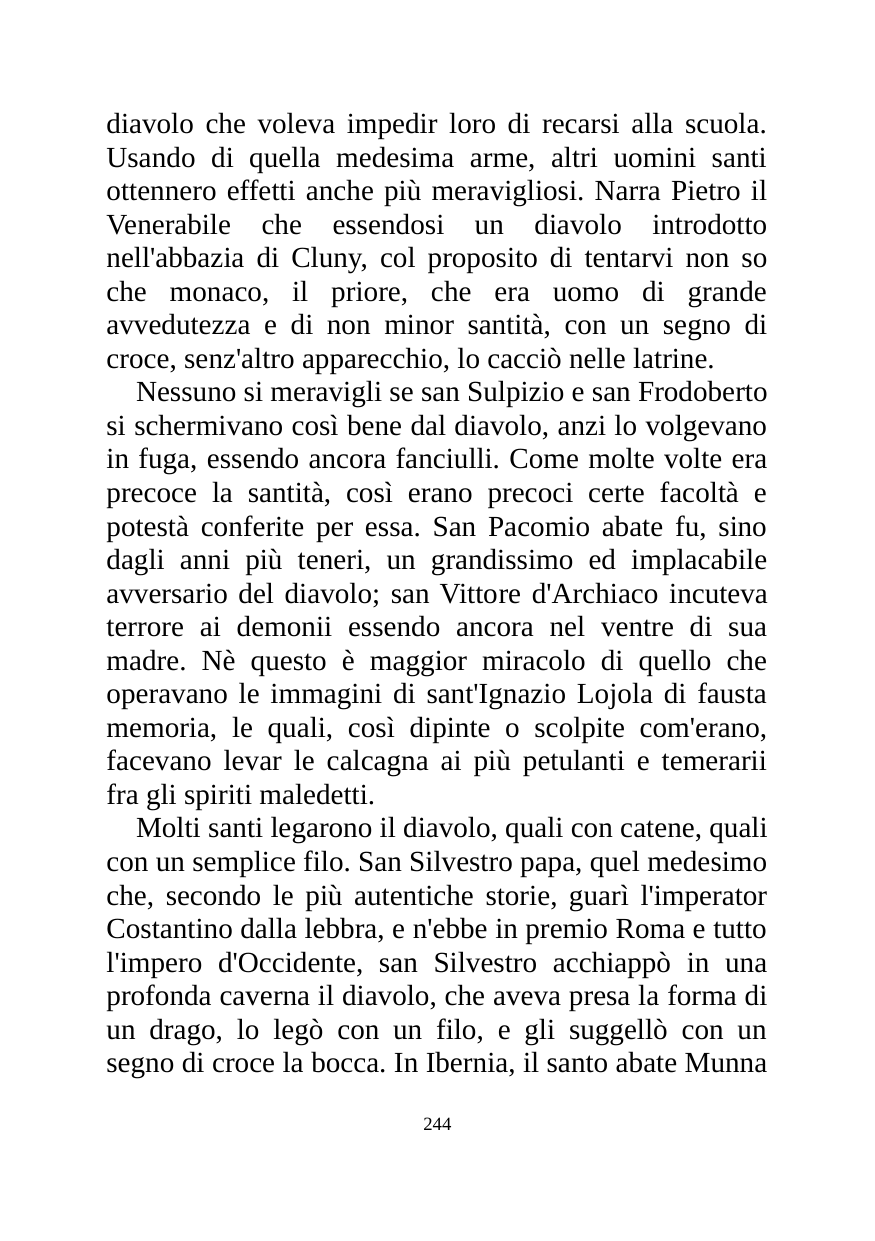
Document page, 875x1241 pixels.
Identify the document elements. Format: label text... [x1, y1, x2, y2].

text Nessuno si meravigli se san Sulpizio e san Frodoberto si schermivano così bene dal diavolo, anzi lo volgevano in fuga, essendo ancora fanciulli. Come molte volte era precoce la santità, così erano precoci certe facoltà e potestà conferite per essa. San Pacomio abate fu, sino dagli anni più teneri, un grandissimo ed implacabile avversario del diavolo; san Vittore d'Archiaco incuteva terrore ai demonii essendo ancora nel ventre di sua madre. Nè questo è maggior miracolo di quello che operavano le immagini di sant'Ignazio Lojola di fausta memoria, le quali, così dipinte o scolpite com'erano, facevano levar le calcagna ai più petulanti e temerarii fra gli spiriti maledetti. [106, 374, 768, 811]
text Molti santi legarono il diavolo, quali con catene, quali con un semplice filo. San Silvestro papa, quel medesimo che, secondo le più autentiche storie, guarì l'imperator Costantino dalla lebbra, e n'ebbe in premio Roma e tutto l'impero d'Occidente, san Silvestro acchiappò in una profonda caverna il diavolo, che aveva presa la forma di un drago, lo legò con un filo, e gli suggellò con un segno di croce la bocca. In Ibernia, il santo abate Munna [106, 811, 768, 1079]
text diavolo che voleva impedir loro di recarsi alla scuola. Usando di quella medesima arme, altri uomini santi ottennero effetti anche più meravigliosi. Narra Pietro il Venerabile che essendosi un diavolo introdotto nell'abbazia di Cluny, col proposito di tentarvi non so che monaco, il priore, che era uomo di grande avvedutezza e di non minor santità, con un segno di croce, senz'altro apparecchio, lo cacciò nelle latrine. [106, 106, 768, 374]
